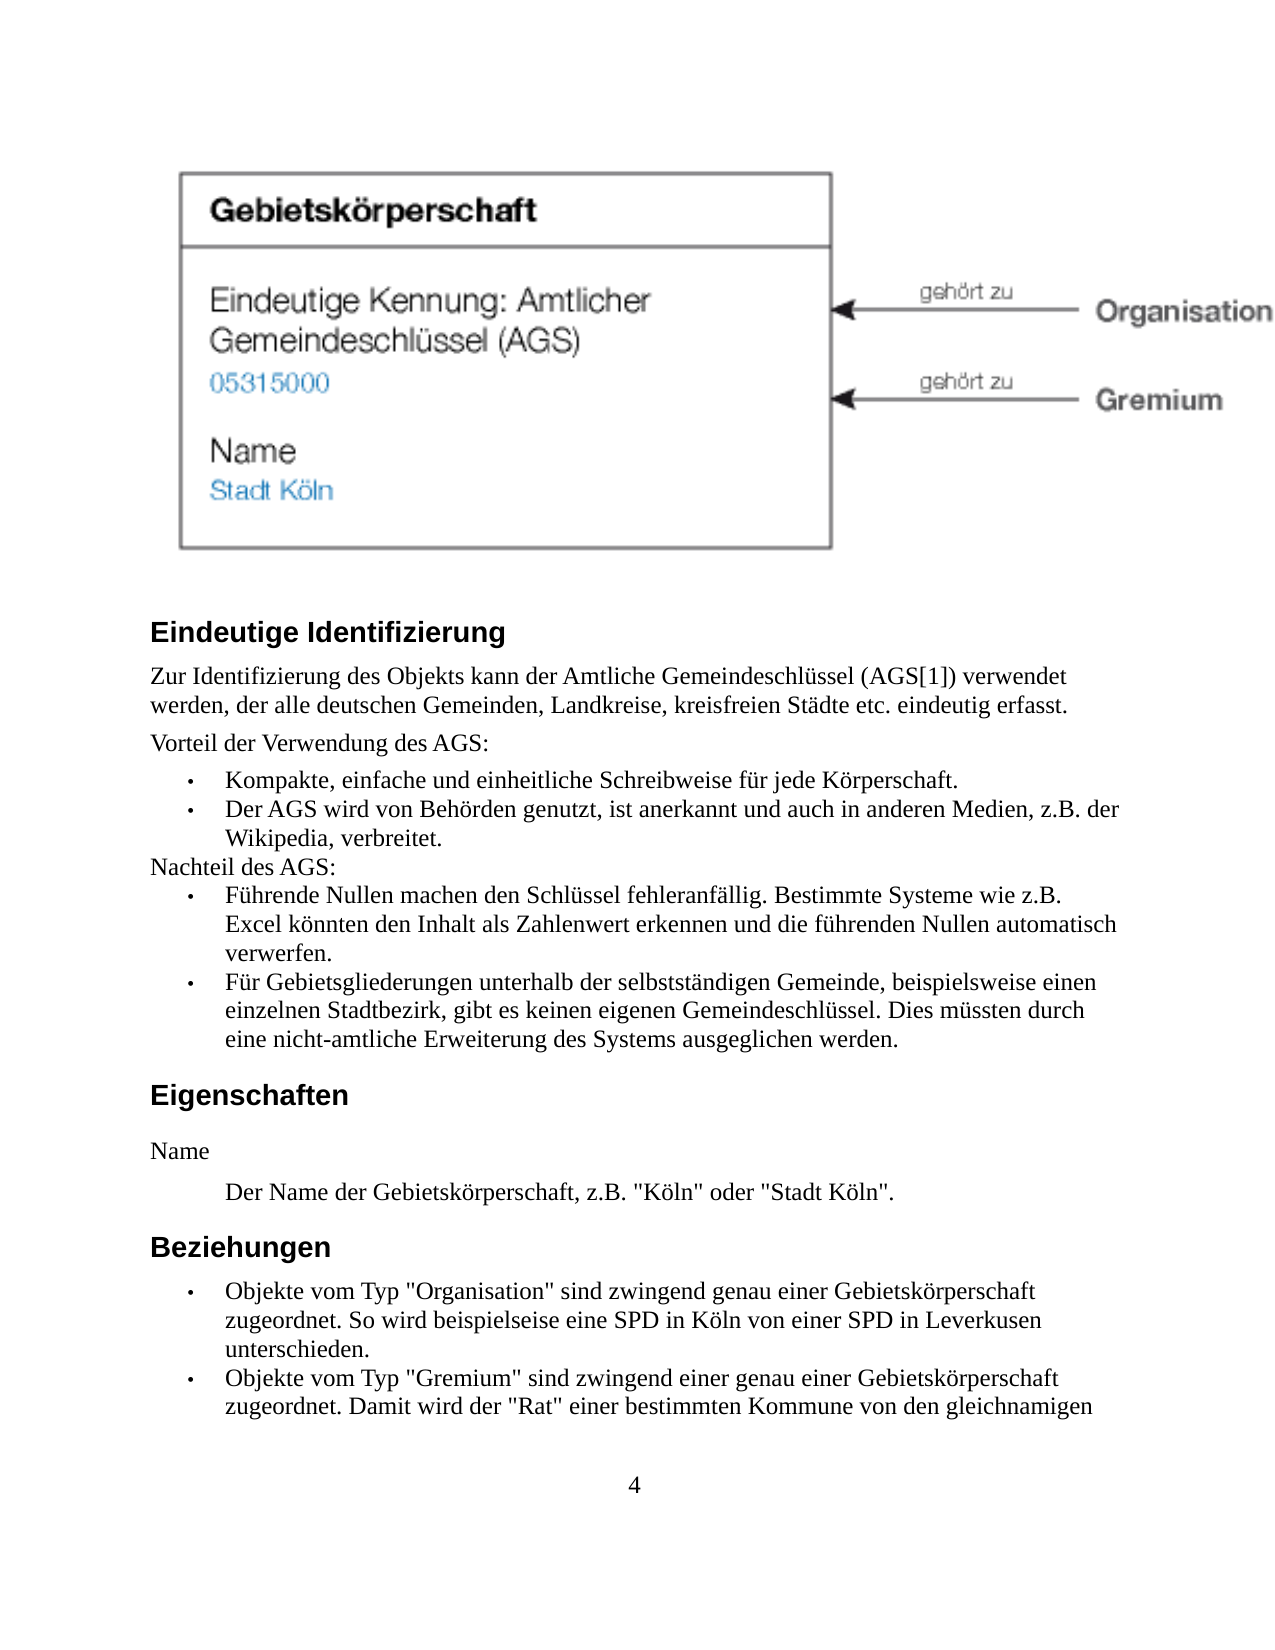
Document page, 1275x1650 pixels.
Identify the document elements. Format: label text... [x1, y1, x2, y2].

list Für Gebietsgliederungen unterhalb der selbstständigen Gemeinde, beispielsweise einen einzelnen Stadtbezirk, gibt es keinen eigenen Gemeindeschlüssel. Dies müssten durch eine nicht-amtliche Erweiterung des Systems ausgeglichen werden. [187, 967, 1125, 1053]
text Der Name der Gebietskörperschaft, z.B. "Köln" oder "Stadt Köln". [225, 1177, 1125, 1205]
list Kompakte, einfache und einheitliche Schreibweise für jede Körperschaft. [187, 765, 1125, 794]
text Zur Identifizierung des Objekts kann der Amtliche Gemeindeschlüssel (AGS[1]) verwendet werden, der alle deutschen Gemeinden, Landkreise, kreisfreien Städte etc. eindeutig erfasst. [150, 661, 1125, 719]
list Objekte vom Typ "Organisation" sind zwingend genau einer Gebietskörperschaft zugeordnet. So wird beispielseise eine SPD in Köln von einer SPD in Leverkusen unterschieden. [187, 1276, 1125, 1363]
subtitle Eigenschaften [150, 1078, 1125, 1111]
text Nachteil des AGS: [150, 852, 1125, 880]
subtitle Beziehungen [150, 1230, 1125, 1264]
text Name [150, 1136, 1125, 1165]
list Der AGS wird von Behörden genutzt, ist anerkannt und auch in anderen Medien, z.B. der Wikipedia, verbreitet. [187, 794, 1125, 852]
picture [150, 150, 1275, 582]
list Führende Nullen machen den Schlüssel fehleranfällig. Bestimmte Systeme wie z.B. Excel könnten den Inhalt als Zahlenwert erkennen und die führenden Nullen automatisch verwerfen. [187, 880, 1125, 967]
subtitle Eindeutige Identifizierung [150, 615, 1125, 649]
text Vorteil der Verwendung des AGS: [150, 728, 1125, 756]
list Objekte vom Typ "Gremium" sind zwingend einer genau einer Gebietskörperschaft zugeordnet. Damit wird der "Rat" einer bestimmten Kommune von den gleichnamigen [187, 1363, 1125, 1420]
